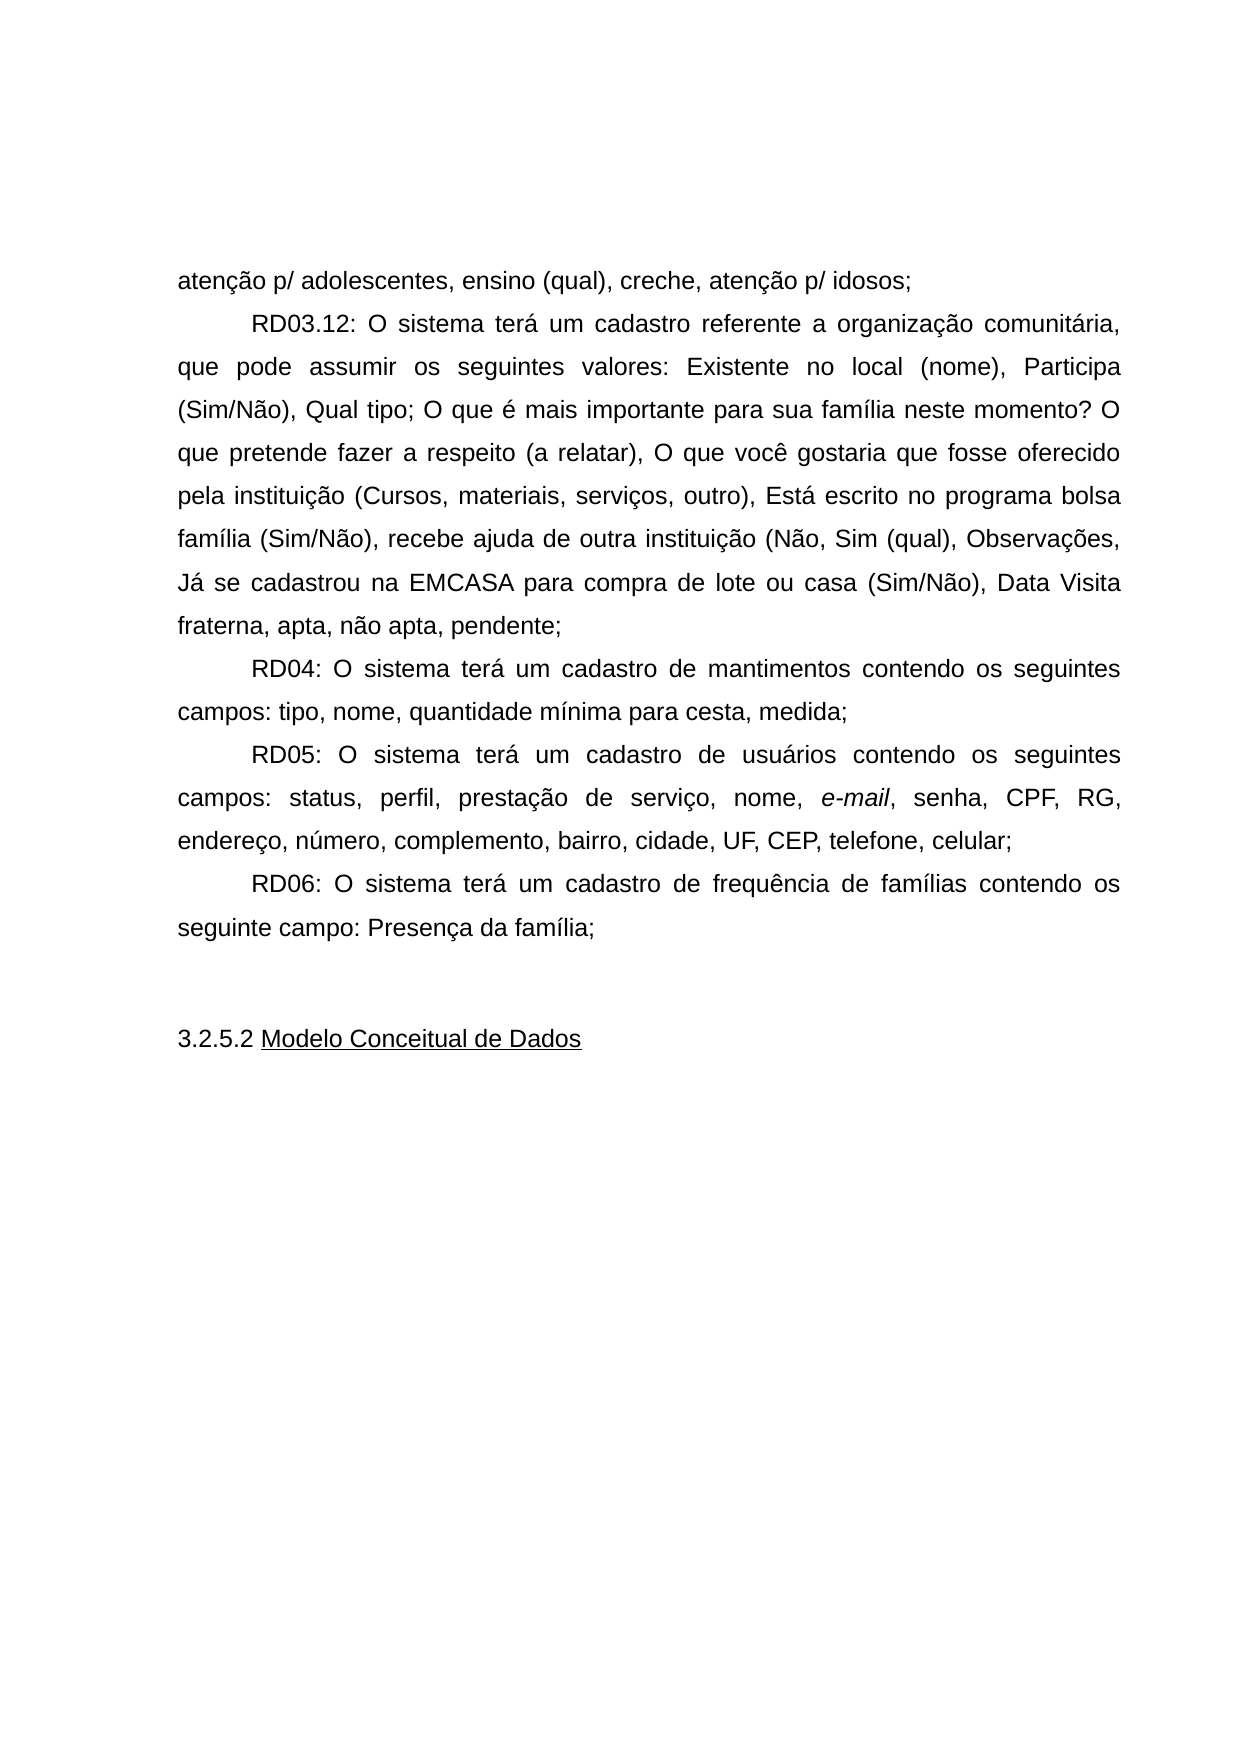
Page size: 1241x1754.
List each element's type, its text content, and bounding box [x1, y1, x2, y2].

text RD04: O sistema terá um cadastro de mantimentos contendo os seguintes campos: tipo, nome, quantidade mínima para cesta, medida; [177, 654, 1122, 726]
text atenção p/ adolescentes, ensino (qual), creche, atenção p/ idosos; [177, 266, 1122, 294]
subtitle 3.2.5.2 Modelo Conceitual de Dados [177, 1024, 1122, 1053]
text RD03.12: O sistema terá um cadastro referente a organização comunitária, que pode assumir os seguintes valores: Existente no local (nome), Participa (Sim/Não), Qual tipo; O que é mais importante para sua família neste momento? O que pretende fazer a respeito (a relatar), O que você gostaria que fosse oferecido pela instituição (Cursos, materiais, serviços, outro), Está escrito no programa bolsa família (Sim/Não), recebe ajuda de outra instituição (Não, Sim (qual), Observações, Já se cadastrou na EMCASA para compra de lote ou casa (Sim/Não), Data Visita fraterna, apta, não apta, pendente; [177, 309, 1122, 639]
text RD05: O sistema terá um cadastro de usuários contendo os seguintes campos: status, perfil, prestação de serviço, nome, e-mail, senha, CPF, RG, endereço, número, complemento, bairro, cidade, UF, CEP, telefone, celular; [177, 740, 1122, 855]
text RD06: O sistema terá um cadastro de frequência de famílias contendo os seguinte campo: Presença da família; [177, 869, 1122, 941]
